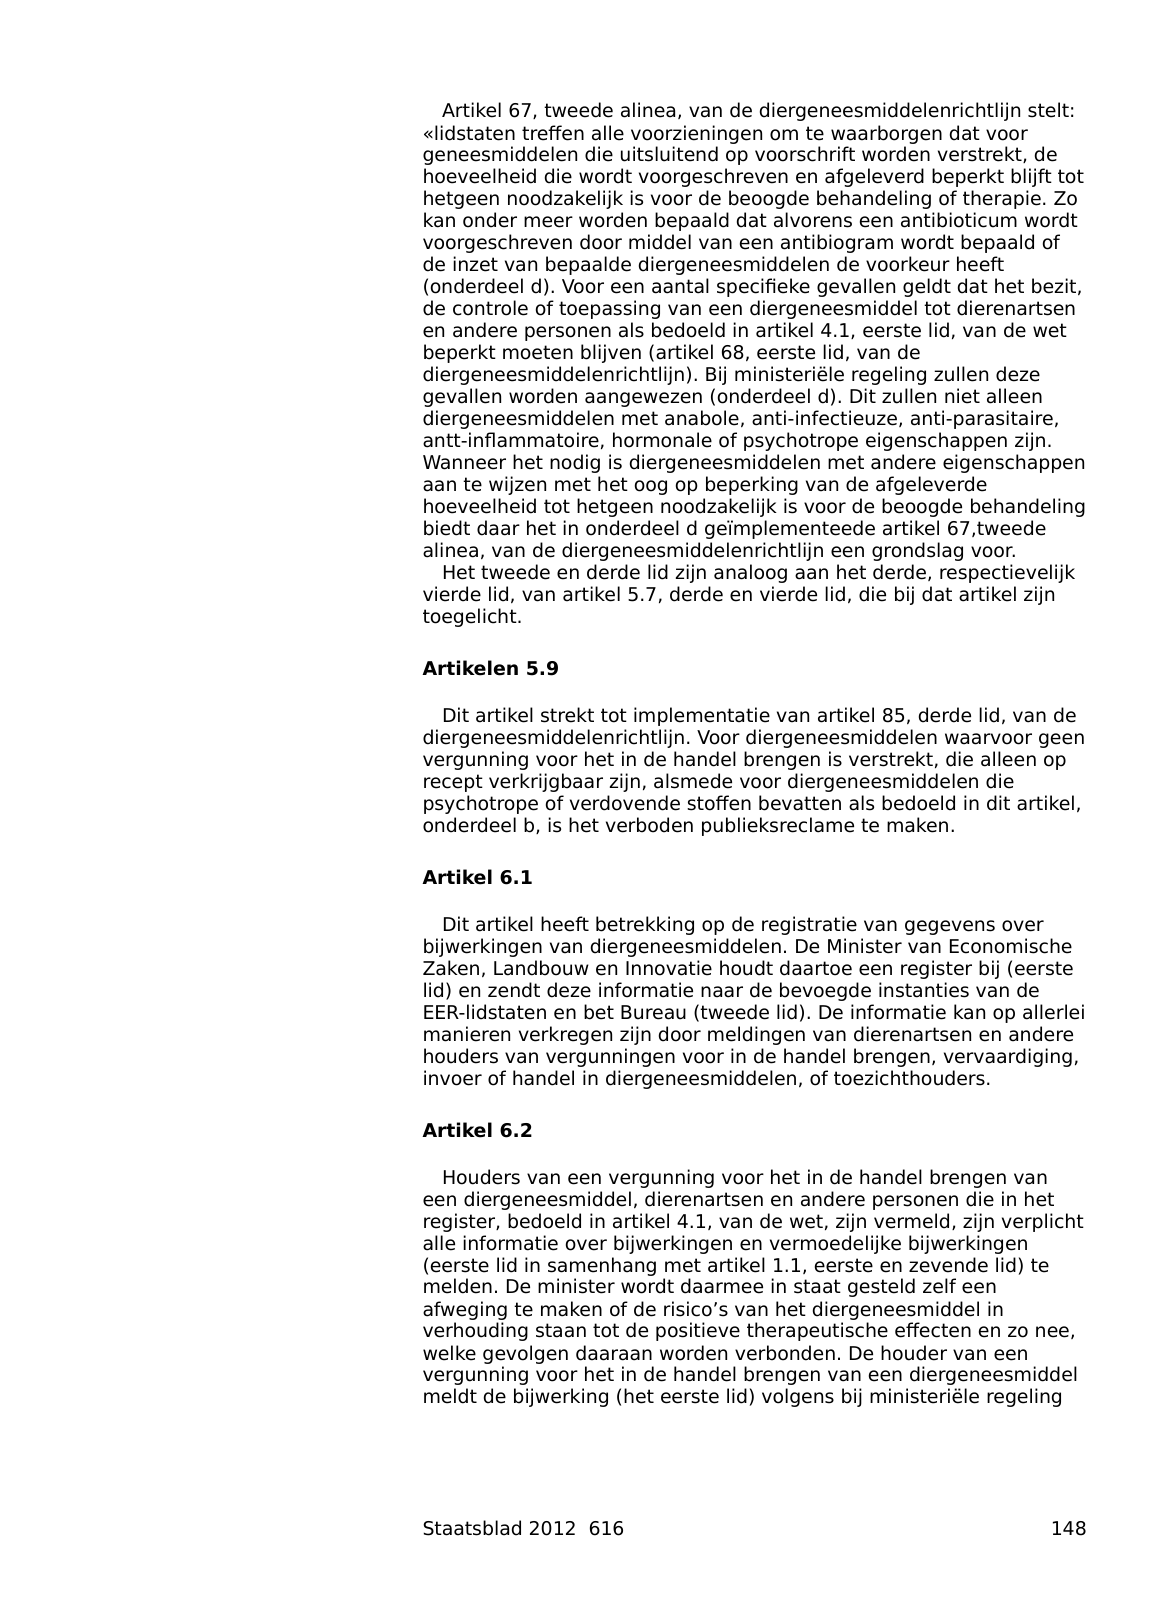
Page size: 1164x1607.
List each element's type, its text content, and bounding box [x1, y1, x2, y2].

text Het tweede en derde lid zijn analoog aan het derde, respectievelijk vierde lid, van artikel 5.7, derde en vierde lid, die bij dat artikel zijn toegelicht. [422, 562, 1087, 628]
text Houders van een vergunning voor het in de handel brengen van een diergeneesmiddel, dierenartsen en andere personen die in het register, bedoeld in artikel 4.1, van de wet, zijn vermeld, zijn verplicht alle informatie over bijwerkingen en vermoedelijke bijwerkingen (eerste lid in samenhang met artikel 1.1, eerste en zevende lid) te melden. De minister wordt daarmee in staat gesteld zelf een afweging te maken of de risico’s van het diergeneesmiddel in verhouding staan tot de positieve therapeutische effecten en zo nee, welke gevolgen daaraan worden verbonden. De houder van een vergunning voor het in de handel brengen van een diergeneesmiddel meldt de bijwerking (het eerste lid) volgens bij ministeriële regeling [422, 1167, 1087, 1408]
text Artikel 67, tweede alinea, van de diergeneesmiddelenrichtlijn stelt: «lidstaten treffen alle voorzieningen om te waarborgen dat voor geneesmiddelen die uitsluitend op voorschrift worden verstrekt, de hoeveelheid die wordt voorgeschreven en afgeleverd beperkt blijft tot hetgeen noodzakelijk is voor de beoogde behandeling of therapie. Zo kan onder meer worden bepaald dat alvorens een antibioticum wordt voorgeschreven door middel van een antibiogram wordt bepaald of de inzet van bepaalde diergeneesmiddelen de voorkeur heeft (onderdeel d). Voor een aantal specifieke gevallen geldt dat het bezit, de controle of toepassing van een diergeneesmiddel tot dierenartsen en andere personen als bedoeld in artikel 4.1, eerste lid, van de wet beperkt moeten blijven (artikel 68, eerste lid, van de diergeneesmiddelenrichtlijn). Bij ministeriële regeling zullen deze gevallen worden aangewezen (onderdeel d). Dit zullen niet alleen diergeneesmiddelen met anabole, anti-infectieuze, anti-parasitaire, antt-inflammatoire, hormonale of psychotrope eigenschappen zijn. Wanneer het nodig is diergeneesmiddelen met andere eigenschappen aan te wijzen met het oog op beperking van de afgeleverde hoeveelheid tot hetgeen noodzakelijk is voor de beoogde behandeling biedt daar het in onderdeel d geïmplementeede artikel 67,tweede alinea, van de diergeneesmiddelenrichtlijn een grondslag voor. [422, 100, 1087, 562]
text Dit artikel heeft betrekking op de registratie van gegevens over bijwerkingen van diergeneesmiddelen. De Minister van Economische Zaken, Landbouw en Innovatie houdt daartoe een register bij (eerste lid) en zendt deze informatie naar de bevoegde instanties van de EER-lidstaten en bet Bureau (tweede lid). De informatie kan op allerlei manieren verkregen zijn door meldingen van dierenartsen en andere houders van vergunningen voor in de handel brengen, vervaardiging, invoer of handel in diergeneesmiddelen, of toezichthouders. [422, 914, 1087, 1089]
text Dit artikel strekt tot implementatie van artikel 85, derde lid, van de diergeneesmiddelenrichtlijn. Voor diergeneesmiddelen waarvoor geen vergunning voor het in de handel brengen is verstrekt, die alleen op recept verkrijgbaar zijn, alsmede voor diergeneesmiddelen die psychotrope of verdovende stoffen bevatten als bedoeld in dit artikel, onderdeel b, is het verboden publieksreclame te maken. [422, 705, 1087, 837]
subtitle Artikelen 5.9 [422, 658, 1087, 680]
subtitle Artikel 6.1 [422, 867, 1087, 889]
subtitle Artikel 6.2 [422, 1119, 1087, 1142]
